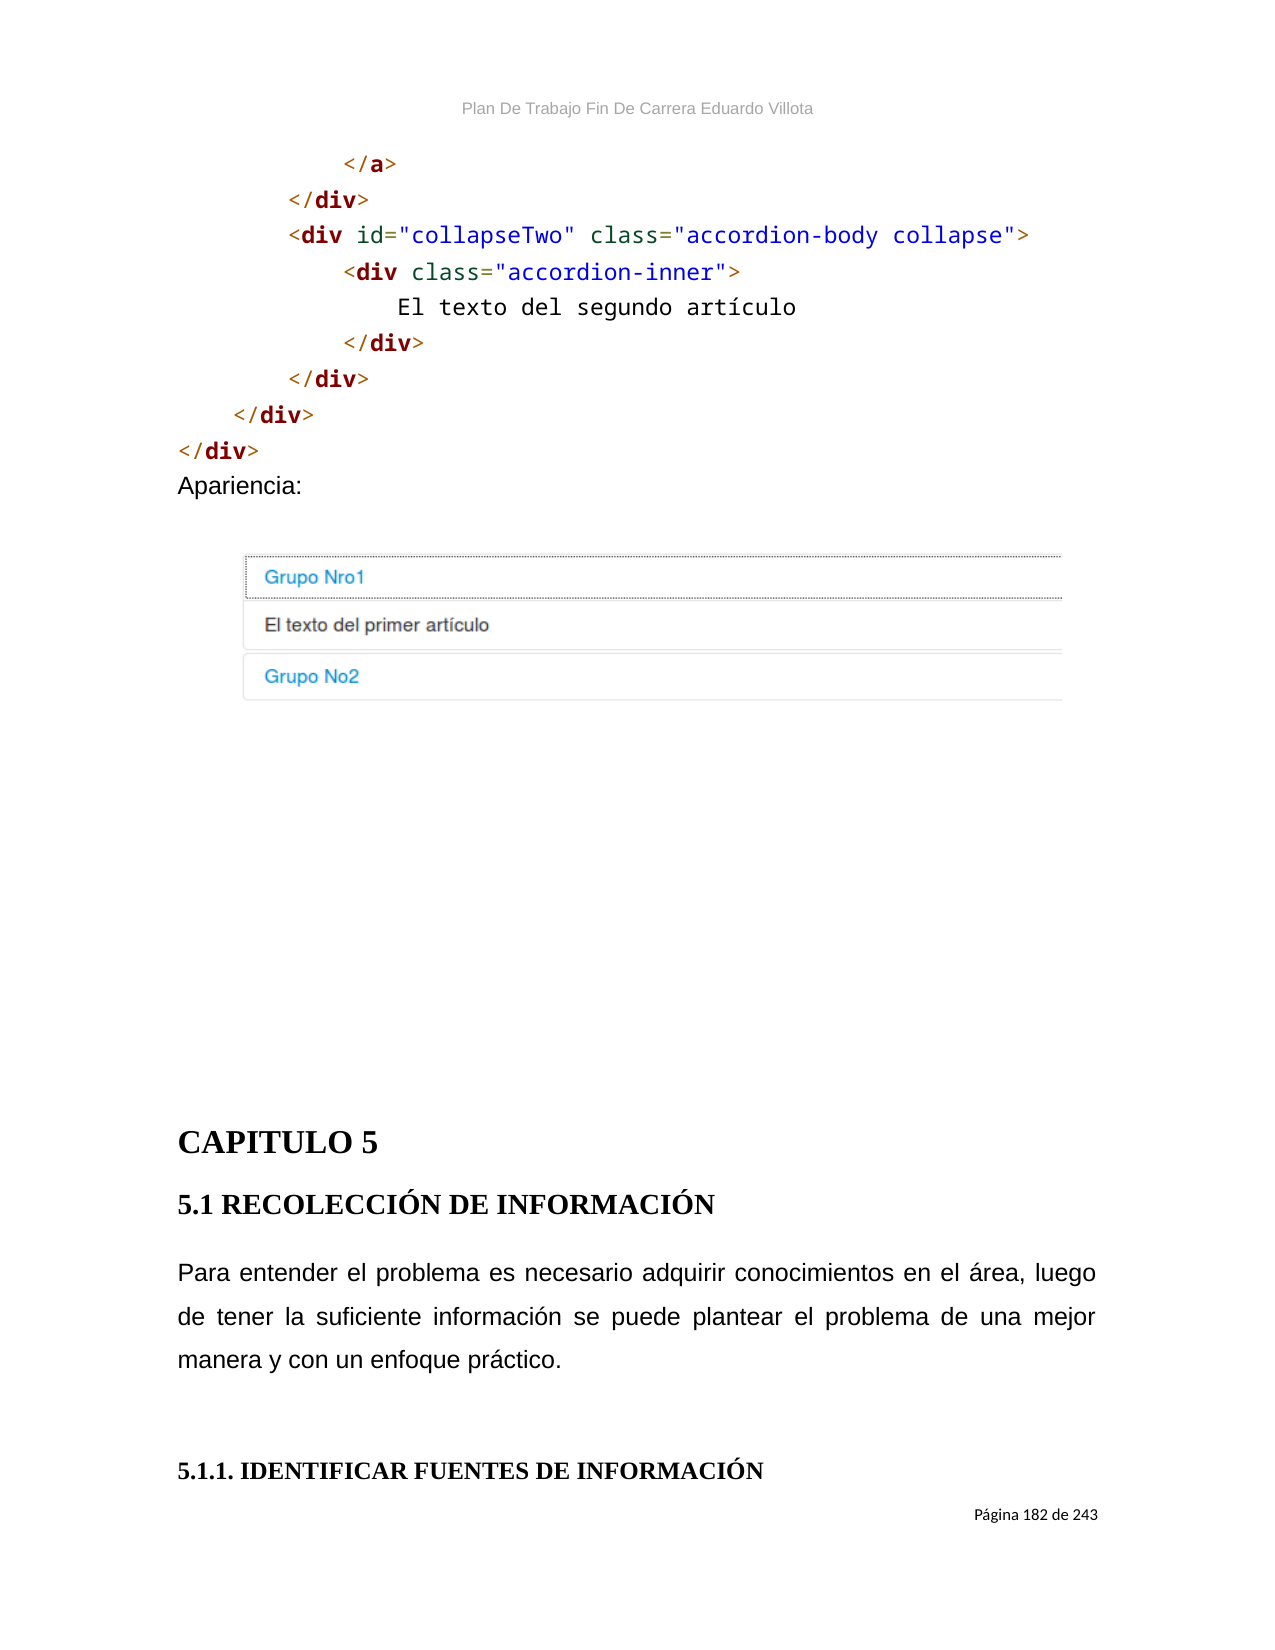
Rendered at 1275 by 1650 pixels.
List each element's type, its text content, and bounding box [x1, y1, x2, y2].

text <div id="collapseTwo" class="accordion-body collapse"> [177, 219, 1098, 251]
text CAPITULO 5 [177, 1122, 1098, 1161]
text </div> [177, 399, 1098, 430]
text Apariencia: [177, 471, 1098, 500]
text </div> [177, 327, 1098, 358]
text </div> [177, 183, 1098, 215]
text 5.1.1. IDENTIFICAR FUENTES DE INFORMACIÓN [177, 1456, 1098, 1484]
text </div> [177, 435, 1098, 466]
text Para entender el problema es necesario adquirir conocimientos en el área, luego de tener la suficiente información se puede plantear el problema de una mejor manera y con un enfoque práctico. [177, 1258, 1098, 1373]
text El texto del segundo artículo [177, 291, 1098, 323]
picture [213, 526, 1062, 719]
text </a> [177, 148, 1098, 179]
text 5.1 RECOLECCIÓN DE INFORMACIÓN [177, 1187, 1098, 1221]
text <div class="accordion-inner"> [177, 255, 1098, 287]
text </div> [177, 363, 1098, 394]
